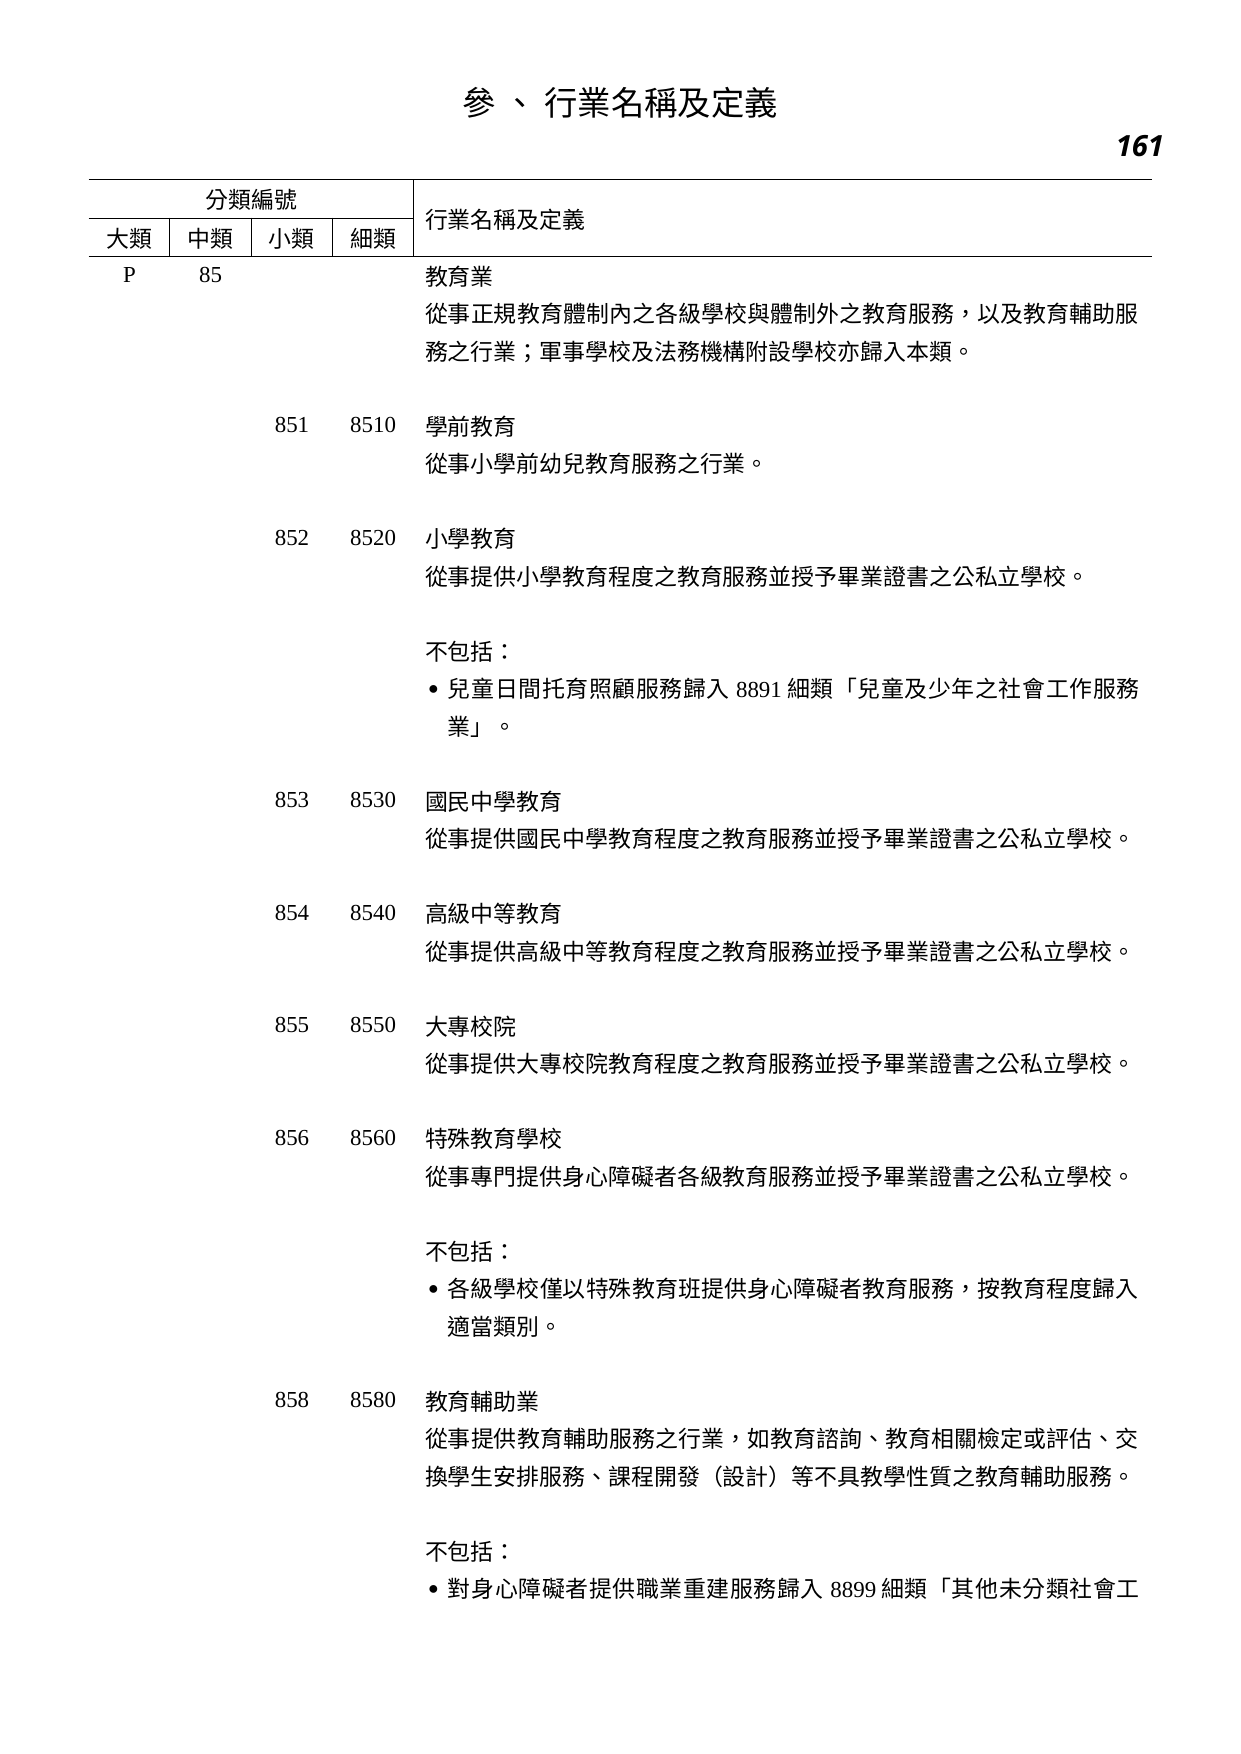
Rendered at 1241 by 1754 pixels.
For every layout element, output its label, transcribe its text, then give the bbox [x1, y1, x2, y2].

table_cell 85 [170, 257, 251, 406]
table_cell 細類 [333, 219, 413, 256]
table_cell 8510 [332, 406, 413, 519]
table_header 行業名稱及定義 [414, 180, 1152, 256]
table_cell [170, 406, 251, 519]
table_cell 8580 [332, 1381, 413, 1606]
table_cell [332, 257, 413, 406]
table_cell 高級中等教育 從事提供高級中等教育程度之教育服務並授予畢業證書之公私立學校。 [414, 894, 1152, 1006]
table_cell 特殊教育學校 從事專門提供身心障礙者各級教育服務並授予畢業證書之公私立學校。 不包括： 各級學校僅以特殊教育班提供身心障礙者教育服務，按教育程度歸入適當類別。 [414, 1119, 1152, 1381]
table_cell [89, 1006, 170, 1119]
table_cell 教育業 從事正規教育體制內之各級學校與體制外之教育服務，以及教育輔助服務之行業；軍事學校及法務機構附設學校亦歸入本類。 [414, 257, 1152, 406]
table_cell 學前教育 從事小學前幼兒教育服務之行業。 [414, 406, 1152, 519]
table_cell 中類 [170, 219, 251, 256]
table_cell 858 [251, 1381, 332, 1606]
table_cell [89, 519, 170, 781]
table_cell [89, 406, 170, 519]
table_cell P [89, 257, 170, 406]
table_cell [251, 257, 332, 406]
table_cell 8560 [332, 1119, 413, 1381]
table_cell [170, 1381, 251, 1606]
table_cell [89, 894, 170, 1006]
table_cell 8520 [332, 519, 413, 781]
table_cell 小類 [252, 219, 332, 256]
table_cell 教育輔助業 從事提供教育輔助服務之行業，如教育諮詢、教育相關檢定或評估、交換學生安排服務、課程開發（設計）等不具教學性質之教育輔助服務。 不包括： 對身心障礙者提供職業重建服務歸入8899細類「其他未分類社會工 [414, 1381, 1152, 1606]
table_cell 大類 [89, 219, 169, 256]
table_header 分類編號 [89, 180, 413, 218]
table_cell 855 [251, 1006, 332, 1119]
table_cell 853 [251, 781, 332, 894]
table_cell [89, 1381, 170, 1606]
table_cell [170, 1119, 251, 1381]
table_cell 852 [251, 519, 332, 781]
table_cell [170, 519, 251, 781]
table_cell [170, 781, 251, 894]
table_cell [89, 1119, 170, 1381]
table_cell 小學教育 從事提供小學教育程度之教育服務並授予畢業證書之公私立學校。 不包括： 兒童日間托育照顧服務歸入8891細類「兒童及少年之社會工作服務業」。 [414, 519, 1152, 781]
table_cell [170, 894, 251, 1006]
table_cell 國民中學教育 從事提供國民中學教育程度之教育服務並授予畢業證書之公私立學校。 [414, 781, 1152, 894]
table_cell [89, 781, 170, 894]
table_cell 8540 [332, 894, 413, 1006]
table_cell 851 [251, 406, 332, 519]
table_cell 856 [251, 1119, 332, 1381]
table_cell 854 [251, 894, 332, 1006]
table_cell 8530 [332, 781, 413, 894]
table_cell [170, 1006, 251, 1119]
table_cell 大專校院 從事提供大專校院教育程度之教育服務並授予畢業證書之公私立學校。 [414, 1006, 1152, 1119]
table_cell 8550 [332, 1006, 413, 1119]
